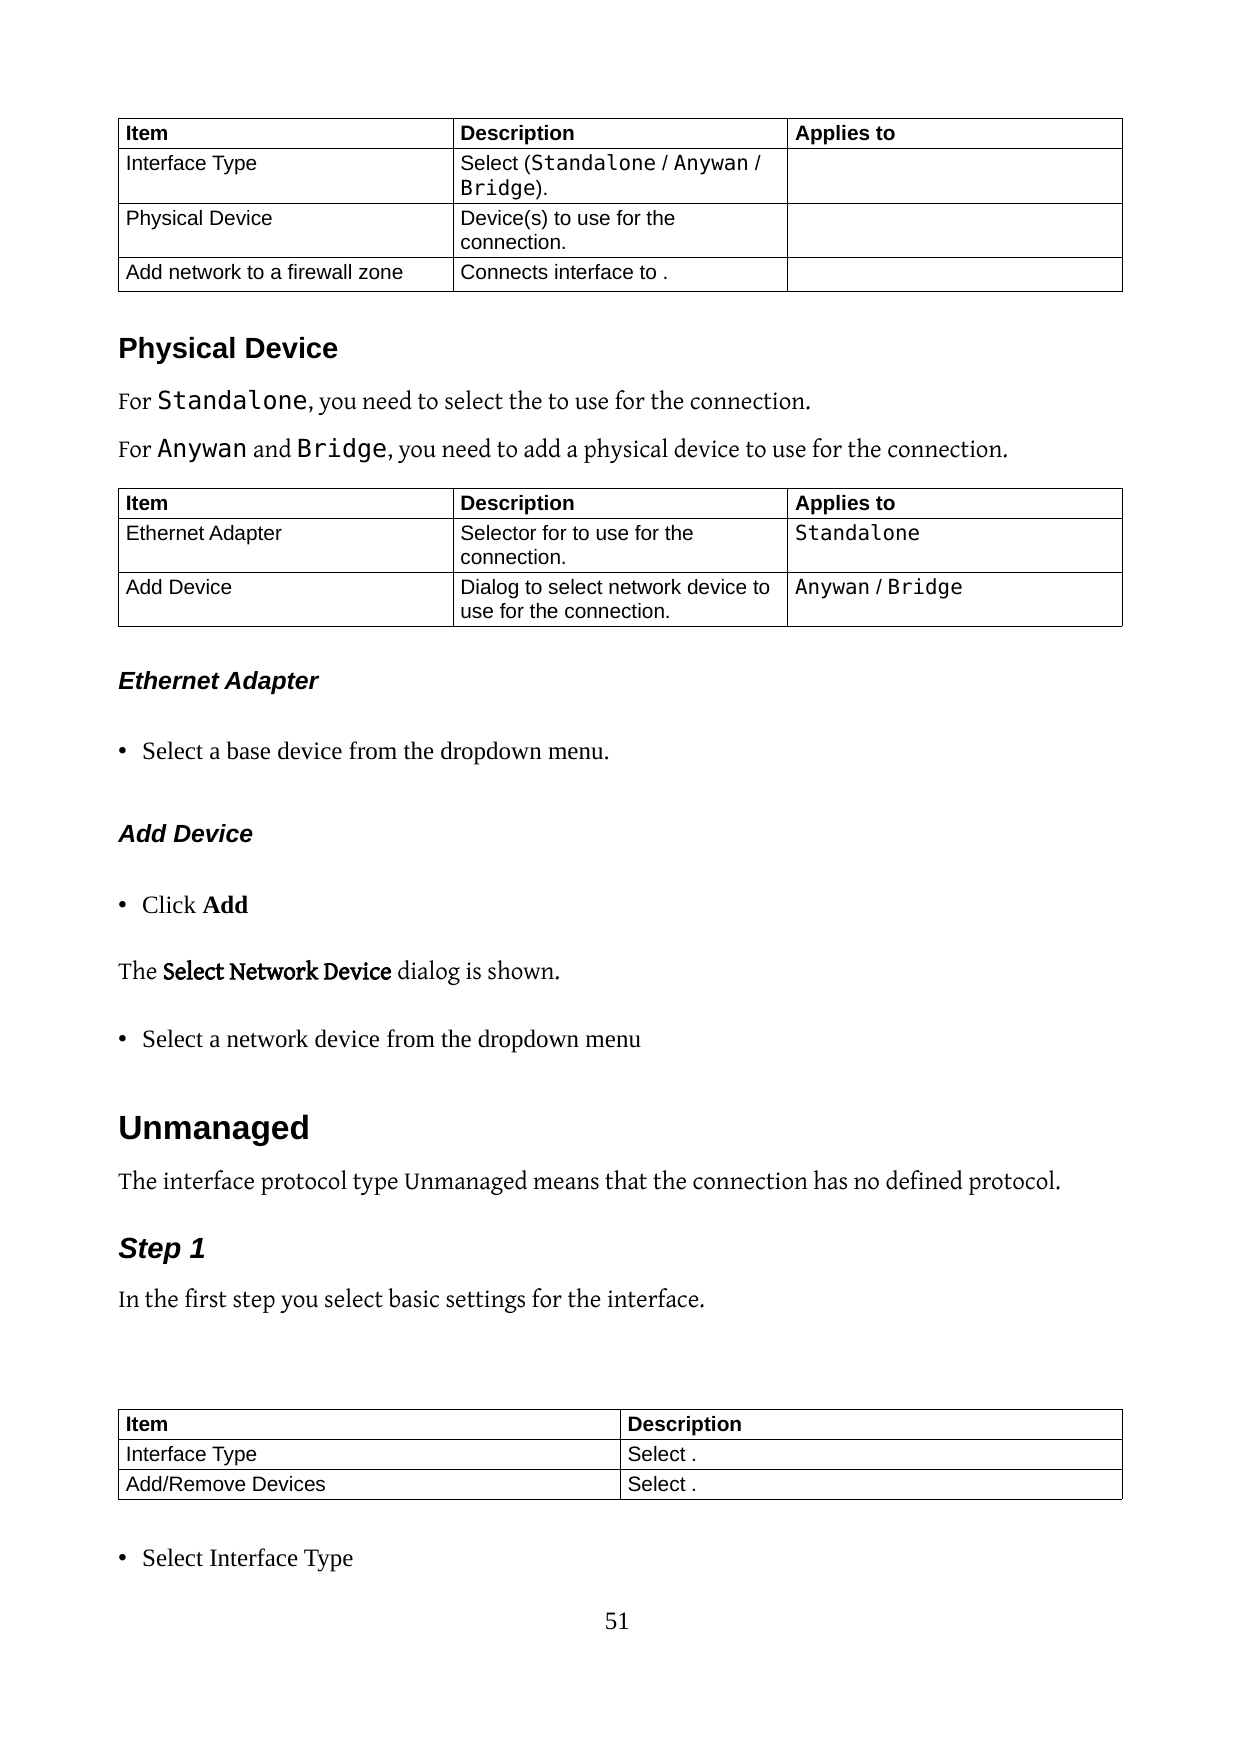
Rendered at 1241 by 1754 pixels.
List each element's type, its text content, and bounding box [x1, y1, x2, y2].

subtitle Step 1 [118, 1231, 1122, 1264]
subtitle Unmanaged [118, 1108, 1122, 1146]
subtitle Add Device [118, 819, 1122, 848]
table_cell Select . [621, 1440, 1122, 1469]
table_header Item [119, 119, 453, 148]
table_cell Dialog to select network device to use for the connection. [454, 573, 787, 626]
table_cell Standalone [788, 519, 1122, 572]
table_cell Select (Standalone / Anywan / Bridge). [454, 149, 787, 203]
table_header Description [621, 1410, 1122, 1439]
table_cell [788, 204, 1122, 257]
table_cell Device(s) to use for the connection. [454, 204, 787, 257]
list Select Interface Type [118, 1543, 1122, 1572]
text The interface protocol type Unmanaged means that the connection has no defined protocol. [118, 1168, 1122, 1197]
table_header Description [454, 489, 787, 518]
list Select a base device from the dropdown menu. [118, 736, 1122, 765]
table_header Item [119, 1410, 620, 1439]
table_cell [788, 149, 1122, 203]
subtitle Physical Device [118, 331, 1122, 365]
table_header Description [454, 119, 787, 148]
table_cell Physical Device [119, 204, 453, 257]
table_cell Add network to a firewall zone [119, 258, 453, 291]
table_cell Interface Type [119, 1440, 620, 1469]
table_header Applies to [788, 119, 1122, 148]
table_cell Selector for to use for the connection. [454, 519, 787, 572]
subtitle Ethernet Adapter [118, 666, 1122, 694]
text For Anywan and Bridge, you need to add a physical device to use for the connection. [118, 434, 1122, 464]
text The Select Network Device dialog is shown. [118, 957, 1122, 986]
table_cell Anywan / Bridge [788, 573, 1122, 626]
list Click Add [118, 890, 1122, 919]
table_header Item [119, 489, 453, 518]
table_cell Select . [621, 1470, 1122, 1499]
table_header Applies to [788, 489, 1122, 518]
table_cell [788, 258, 1122, 291]
table_cell Add/Remove Devices [119, 1470, 620, 1499]
text For Standalone, you need to select the to use for the connection. [118, 386, 1122, 416]
table_cell Connects interface to . [454, 258, 787, 291]
table_cell Interface Type [119, 149, 453, 203]
table_cell Ethernet Adapter [119, 519, 453, 572]
text In the first step you select basic settings for the interface. [118, 1286, 1122, 1314]
list Select a network device from the dropdown menu [118, 1024, 1122, 1053]
table_cell Add Device [119, 573, 453, 626]
